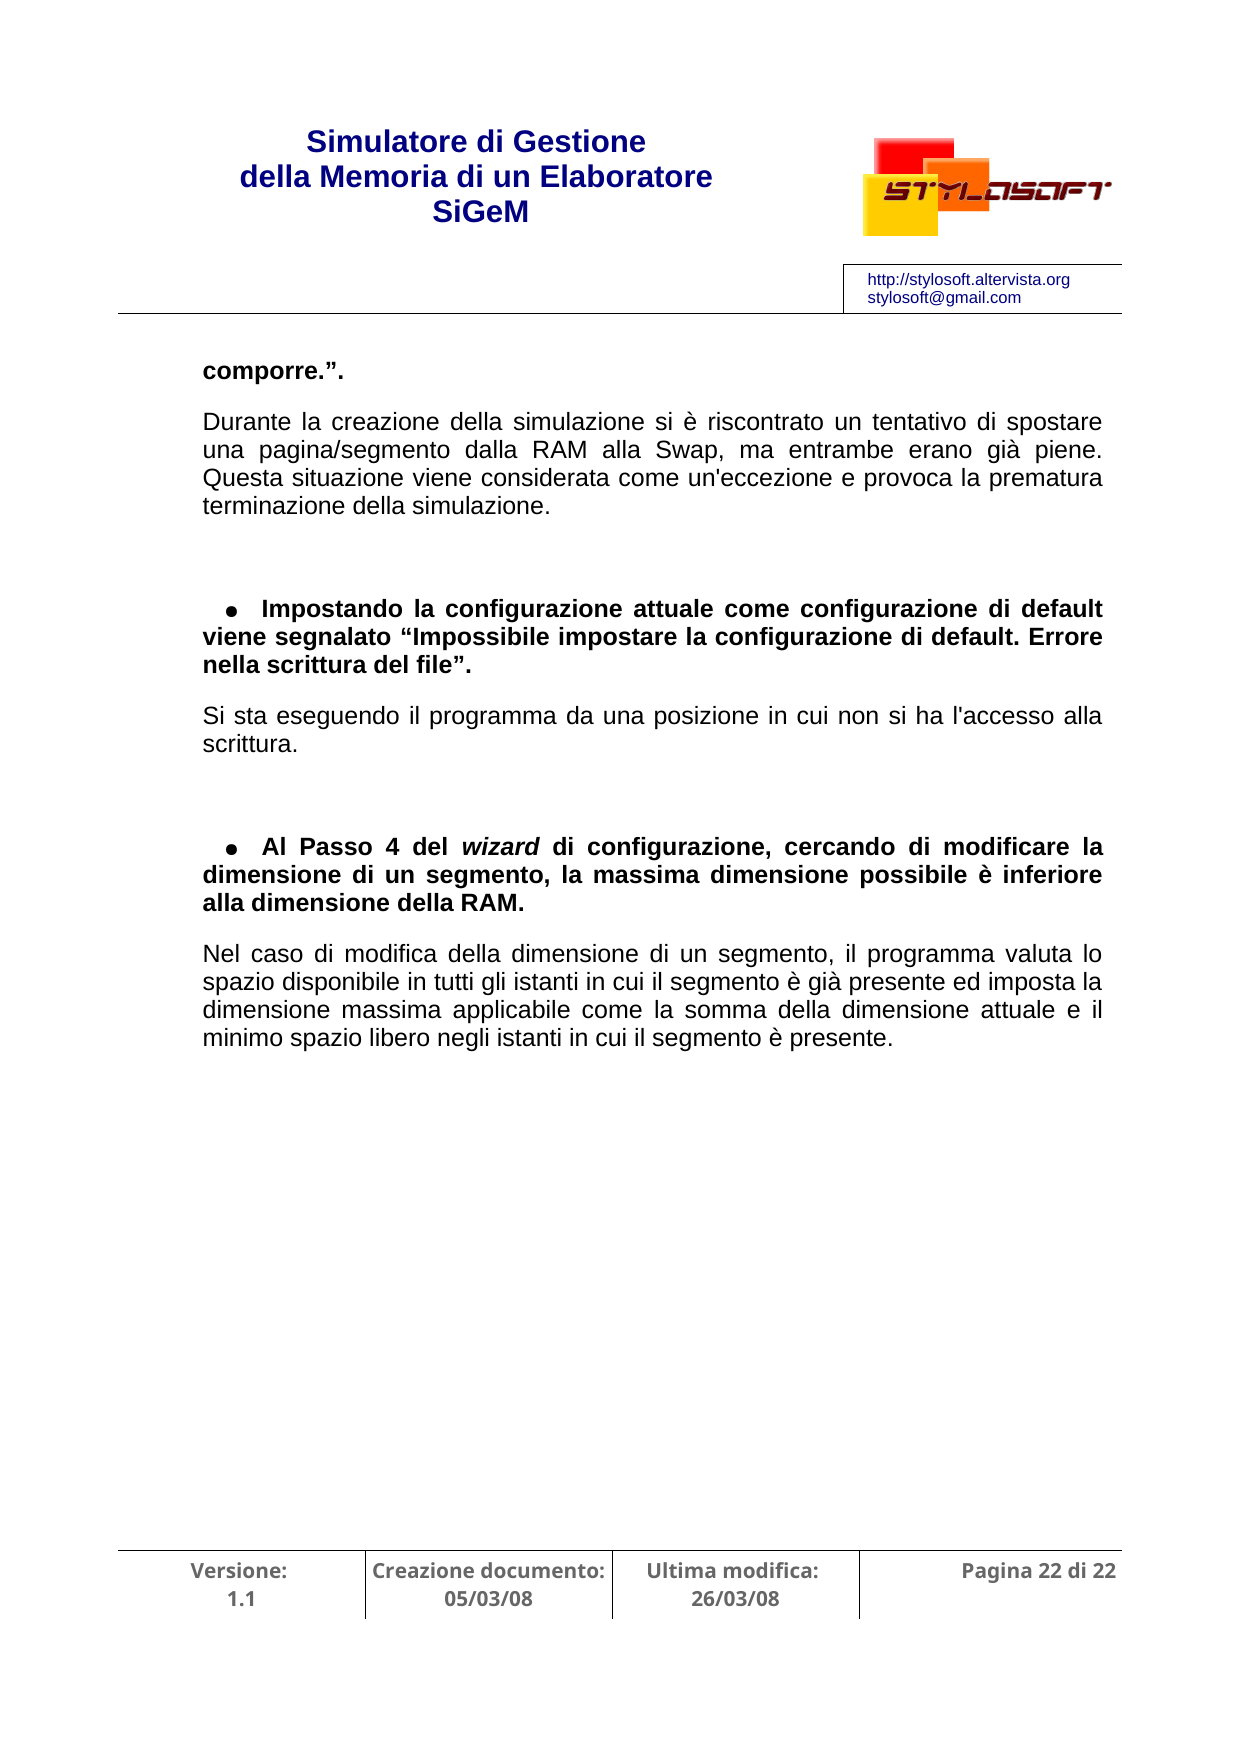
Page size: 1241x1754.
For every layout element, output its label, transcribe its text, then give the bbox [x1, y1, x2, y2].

list Durante la creazione della simulazione si è riscontrato un tentativo di spostare una pagina/segmento dalla RAM alla Swap, ma entrambe erano già piene. Questa situazione viene considerata come un'eccezione e provoca la prematura terminazione della simulazione. [165, 408, 1104, 520]
list Si sta eseguendo il programma da una posizione in cui non si ha l'accesso alla scrittura. [165, 702, 1104, 758]
picture [848, 123, 1117, 247]
list comporre.”. [165, 357, 1104, 384]
list Al Passo 4 del wizard di configurazione, cercando di modificare la dimensione di un segmento, la massima dimensione possibile è inferiore alla dimensione della RAM. [165, 833, 1104, 917]
list Nel caso di modifica della dimensione di un segmento, il programma valuta lo spazio disponibile in tutti gli istanti in cui il segmento è già presente ed imposta la dimensione massima applicabile come la somma della dimensione attuale e il minimo spazio libero negli istanti in cui il segmento è presente. [165, 940, 1104, 1052]
list Impostando la configurazione attuale come configurazione di default viene segnalato “Impossibile impostare la configurazione di default. Errore nella scrittura del file”. [165, 595, 1104, 678]
